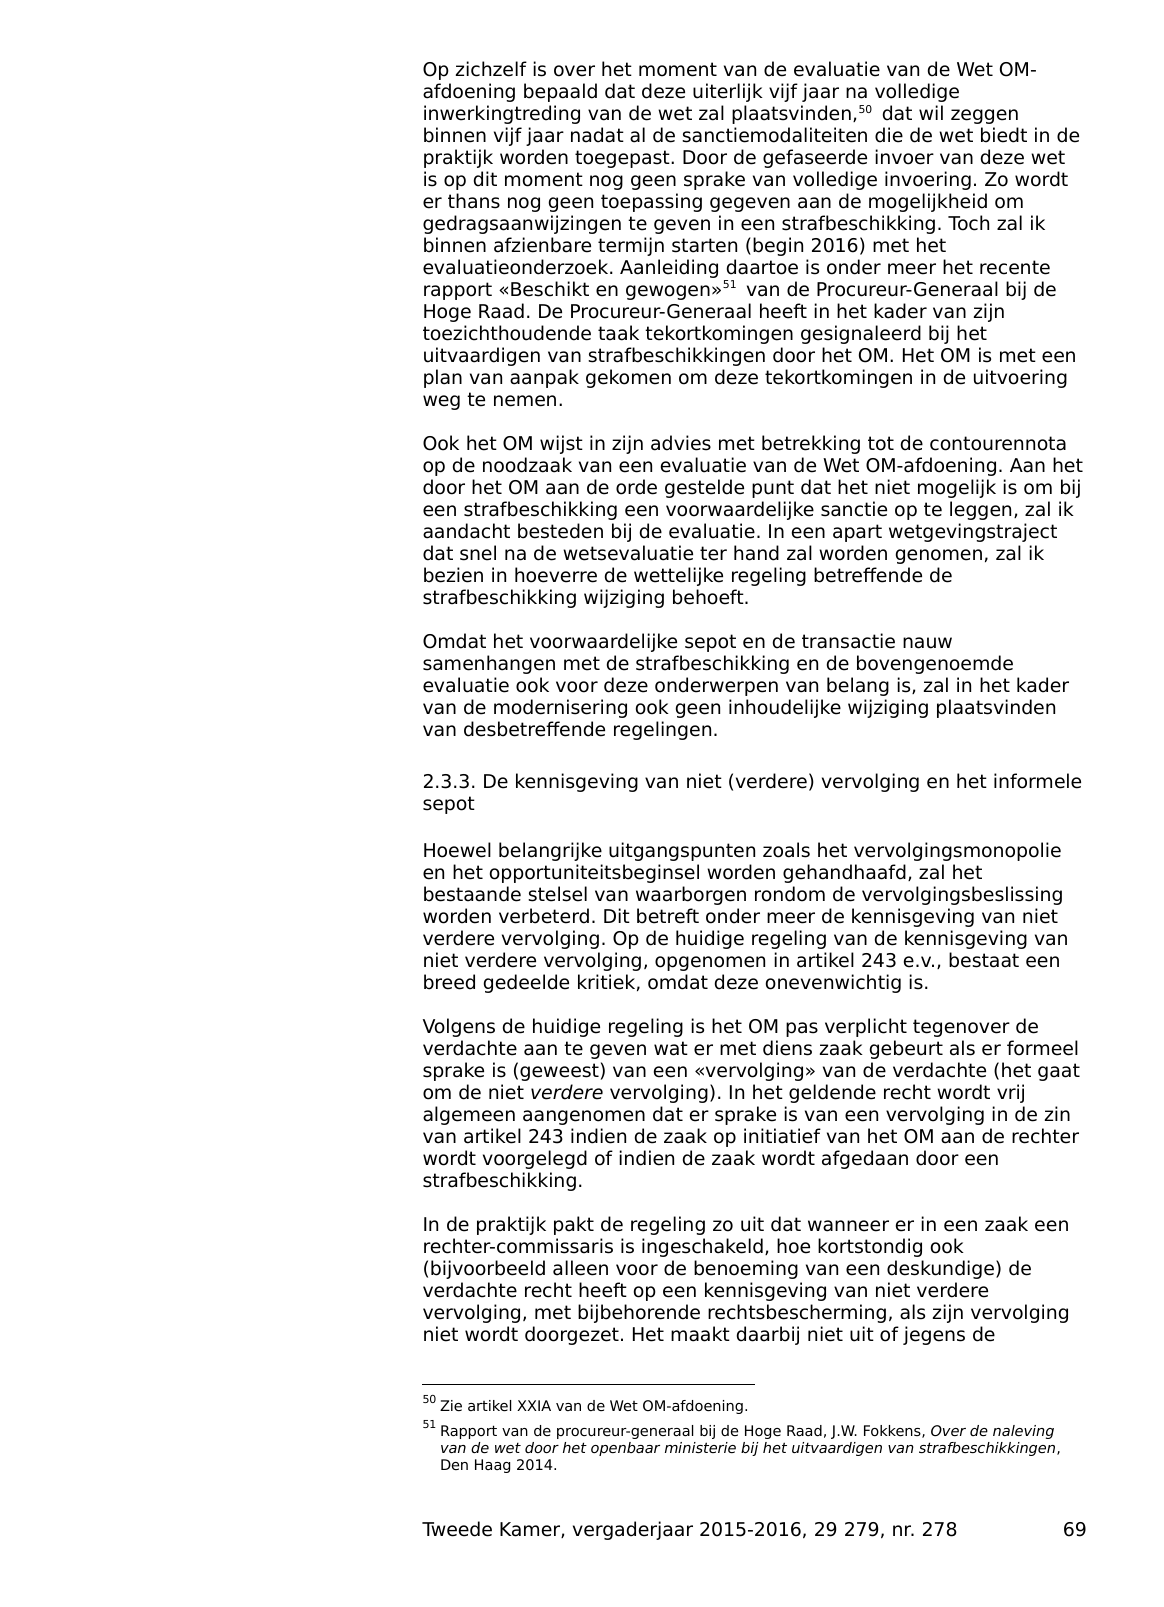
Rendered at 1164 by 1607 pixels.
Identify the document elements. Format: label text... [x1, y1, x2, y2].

subtitle 2.3.3. De kennisgeving van niet (verdere) vervolging en het informele sepot [422, 771, 1087, 815]
text Rapport van de procureur-generaal bij de Hoge Raad, J.W. Fokkens, Over de naleving van de wet door het openbaar ministerie bij het uitvaardigen van strafbeschikkingen, Den Haag 2014. [422, 1418, 1087, 1474]
text Hoewel belangrijke uitgangspunten zoals het vervolgingsmonopolie en het opportuniteitsbeginsel worden gehandhaafd, zal het bestaande stelsel van waarborgen rondom de vervolgingsbeslissing worden verbeterd. Dit betreft onder meer de kennisgeving van niet verdere vervolging. Op de huidige regeling van de kennisgeving van niet verdere vervolging, opgenomen in artikel 243 e.v., bestaat een breed gedeelde kritiek, omdat deze onevenwichtig is. [422, 840, 1087, 994]
text Volgens de huidige regeling is het OM pas verplicht tegenover de verdachte aan te geven wat er met diens zaak gebeurt als er formeel sprake is (geweest) van een «vervolging» van de verdachte (het gaat om de niet verdere vervolging). In het geldende recht wordt vrij algemeen aangenomen dat er sprake is van een vervolging in de zin van artikel 243 indien de zaak op initiatief van het OM aan de rechter wordt voorgelegd of indien de zaak wordt afgedaan door een strafbeschikking. [422, 1016, 1087, 1192]
text Op zichzelf is over het moment van de evaluatie van de Wet OM-afdoening bepaald dat deze uiterlijk vijf jaar na volledige inwerkingtreding van de wet zal plaatsvinden, dat wil zeggen binnen vijf jaar nadat al de sanctiemodaliteiten die de wet biedt in de praktijk worden toegepast. Door de gefaseerde invoer van deze wet is op dit moment nog geen sprake van volledige invoering. Zo wordt er thans nog geen toepassing gegeven aan de mogelijkheid om gedragsaanwijzingen te geven in een strafbeschikking. Toch zal ik binnen afzienbare termijn starten (begin 2016) met het evaluatieonderzoek. Aanleiding daartoe is onder meer het recente rapport «Beschikt en gewogen» van de Procureur-Generaal bij de Hoge Raad. De Procureur-Generaal heeft in het kader van zijn toezichthoudende taak tekortkomingen gesignaleerd bij het uitvaardigen van strafbeschikkingen door het OM. Het OM is met een plan van aanpak gekomen om deze tekortkomingen in de uitvoering weg te nemen. [422, 59, 1087, 411]
text Zie artikel XXIA van de Wet OM-afdoening. [422, 1393, 1087, 1416]
text In de praktijk pakt de regeling zo uit dat wanneer er in een zaak een rechter-commissaris is ingeschakeld, hoe kortstondig ook (bijvoorbeeld alleen voor de benoeming van een deskundige) de verdachte recht heeft op een kennisgeving van niet verdere vervolging, met bijbehorende rechtsbescherming, als zijn vervolging niet wordt doorgezet. Het maakt daarbij niet uit of jegens de [422, 1214, 1087, 1346]
text Omdat het voorwaardelijke sepot en de transactie nauw samenhangen met de strafbeschikking en de bovengenoemde evaluatie ook voor deze onderwerpen van belang is, zal in het kader van de modernisering ook geen inhoudelijke wijziging plaatsvinden van desbetreffende regelingen. [422, 631, 1087, 741]
text Ook het OM wijst in zijn advies met betrekking tot de contourennota op de noodzaak van een evaluatie van de Wet OM-afdoening. Aan het door het OM aan de orde gestelde punt dat het niet mogelijk is om bij een strafbeschikking een voorwaardelijke sanctie op te leggen, zal ik aandacht besteden bij de evaluatie. In een apart wetgevingstraject dat snel na de wetsevaluatie ter hand zal worden genomen, zal ik bezien in hoeverre de wettelijke regeling betreffende de strafbeschikking wijziging behoeft. [422, 433, 1087, 609]
